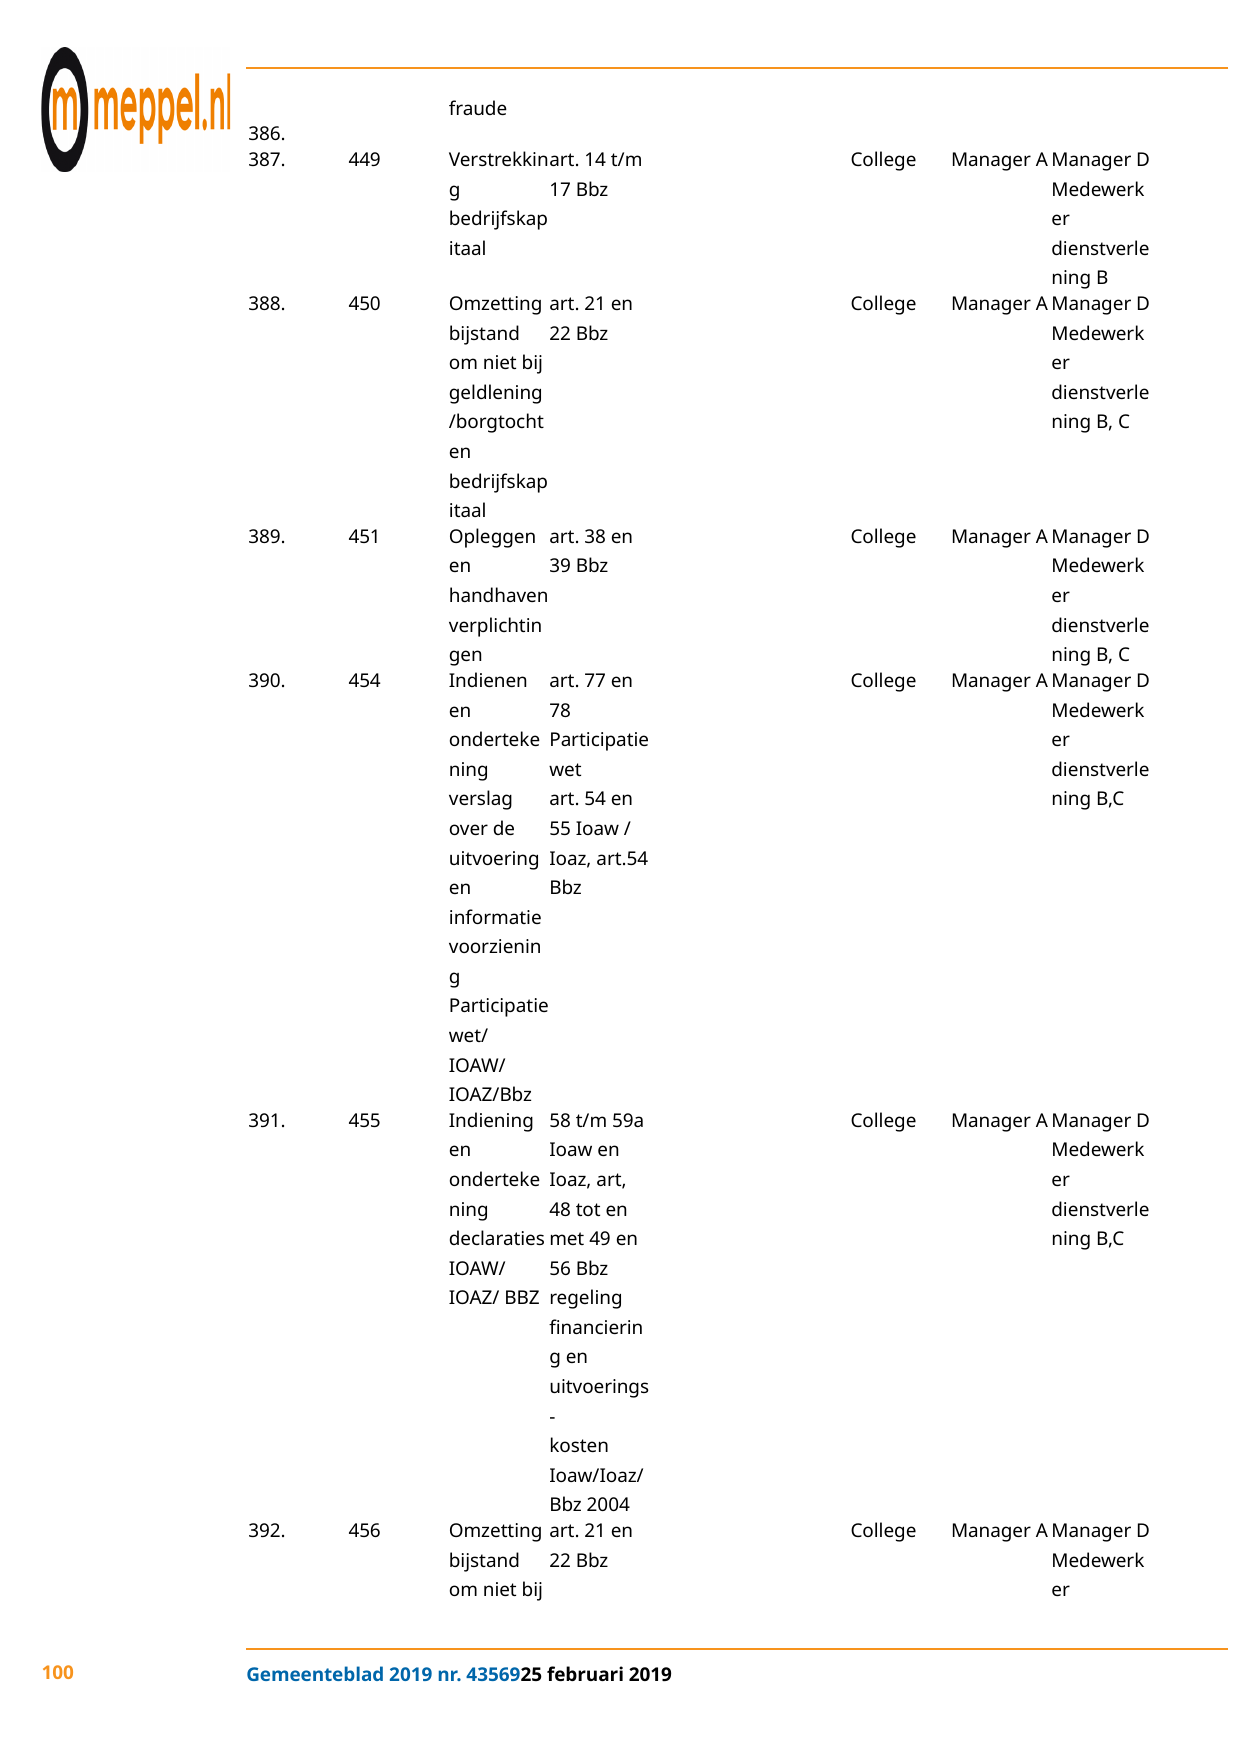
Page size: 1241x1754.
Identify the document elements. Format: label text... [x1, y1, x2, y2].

table_cell Indiening en ondertekening declaraties IOAW/IOAZ/ BBZ [449, 1107, 549, 1517]
table_cell 392. [248, 1518, 348, 1602]
table_cell 390. [248, 667, 348, 1107]
table_cell 389. [248, 523, 348, 667]
table_cell 454 [348, 667, 449, 1107]
table_cell 391. [248, 1107, 348, 1517]
table_cell [850, 95, 951, 121]
table_cell College [850, 290, 951, 523]
picture [41, 47, 231, 172]
table_cell Indienen en ondertekening verslag over de uitvoering en informatievoorziening Participatiewet/ IOAW/ IOAZ/Bbz [449, 667, 549, 1107]
table_cell art. 38 en 39 Bbz [549, 523, 649, 667]
table_cell [549, 95, 649, 121]
table_cell Manager A [951, 290, 1051, 523]
table_cell art. 14 t/m 17 Bbz [549, 146, 649, 290]
table_cell 387. [248, 146, 348, 290]
table_cell [449, 121, 549, 146]
table_cell Manager A [951, 1107, 1051, 1517]
table_cell College [850, 523, 951, 667]
table_cell [650, 290, 850, 523]
table_cell Manager D Medewerker dienstverlening B, C [1051, 290, 1152, 523]
table_cell Omzetting bijstand om niet bij geldlening/borgtocht en bedrijfskapitaal [449, 290, 549, 523]
table_cell art. 77 en 78 Participatiewet art. 54 en 55 Ioaw / Ioaz, art.54 Bbz [549, 667, 649, 1107]
table_cell [650, 121, 850, 146]
table_cell [1051, 121, 1152, 146]
table_cell Manager A [951, 523, 1051, 667]
table_cell [348, 121, 449, 146]
table_cell Manager D Medewerker [1051, 1518, 1152, 1602]
table_cell [650, 146, 850, 290]
table_cell 451 [348, 523, 449, 667]
table_cell [650, 667, 850, 1107]
table_cell Manager D Medewerker dienstverlening B,C [1051, 667, 1152, 1107]
table_cell Manager D Medewerker dienstverlening B, C [1051, 523, 1152, 667]
table_cell College [850, 146, 951, 290]
table_cell [650, 1107, 850, 1517]
table_cell [650, 95, 850, 121]
table_cell Omzetting bijstand om niet bij [449, 1518, 549, 1602]
table_cell Manager D Medewerker dienstverlening B [1051, 146, 1152, 290]
table_cell fraude [449, 95, 549, 121]
table_cell [951, 95, 1051, 121]
table_cell Opleggen en handhaven verplichtingen [449, 523, 549, 667]
table_cell art. 21 en 22 Bbz [549, 1518, 649, 1602]
table_cell [549, 121, 649, 146]
table_cell [348, 95, 449, 121]
table_cell Manager A [951, 146, 1051, 290]
table_cell 456 [348, 1518, 449, 1602]
table_cell [248, 95, 348, 121]
table_cell Verstrekking bedrijfskapitaal [449, 146, 549, 290]
table_cell Manager D Medewerker dienstverlening B,C [1051, 1107, 1152, 1517]
table_cell [650, 523, 850, 667]
table_cell [850, 121, 951, 146]
table_cell Manager A [951, 667, 1051, 1107]
table_cell 455 [348, 1107, 449, 1517]
table_cell Manager A [951, 1518, 1051, 1602]
table_cell 388. [248, 290, 348, 523]
table_cell [650, 1518, 850, 1602]
table_cell 449 [348, 146, 449, 290]
table_cell 450 [348, 290, 449, 523]
table_cell College [850, 1518, 951, 1602]
table_cell 386. [248, 121, 348, 146]
table_cell 58 t/m 59a Ioaw en Ioaz, art, 48 tot en met 49 en 56 Bbz regeling financiering en uitvoerings- kosten Ioaw/Ioaz/Bbz 2004 [549, 1107, 649, 1517]
table_cell [1051, 95, 1152, 121]
table_cell [951, 121, 1051, 146]
table_cell art. 21 en 22 Bbz [549, 290, 649, 523]
table_cell College [850, 1107, 951, 1517]
table_cell College [850, 667, 951, 1107]
